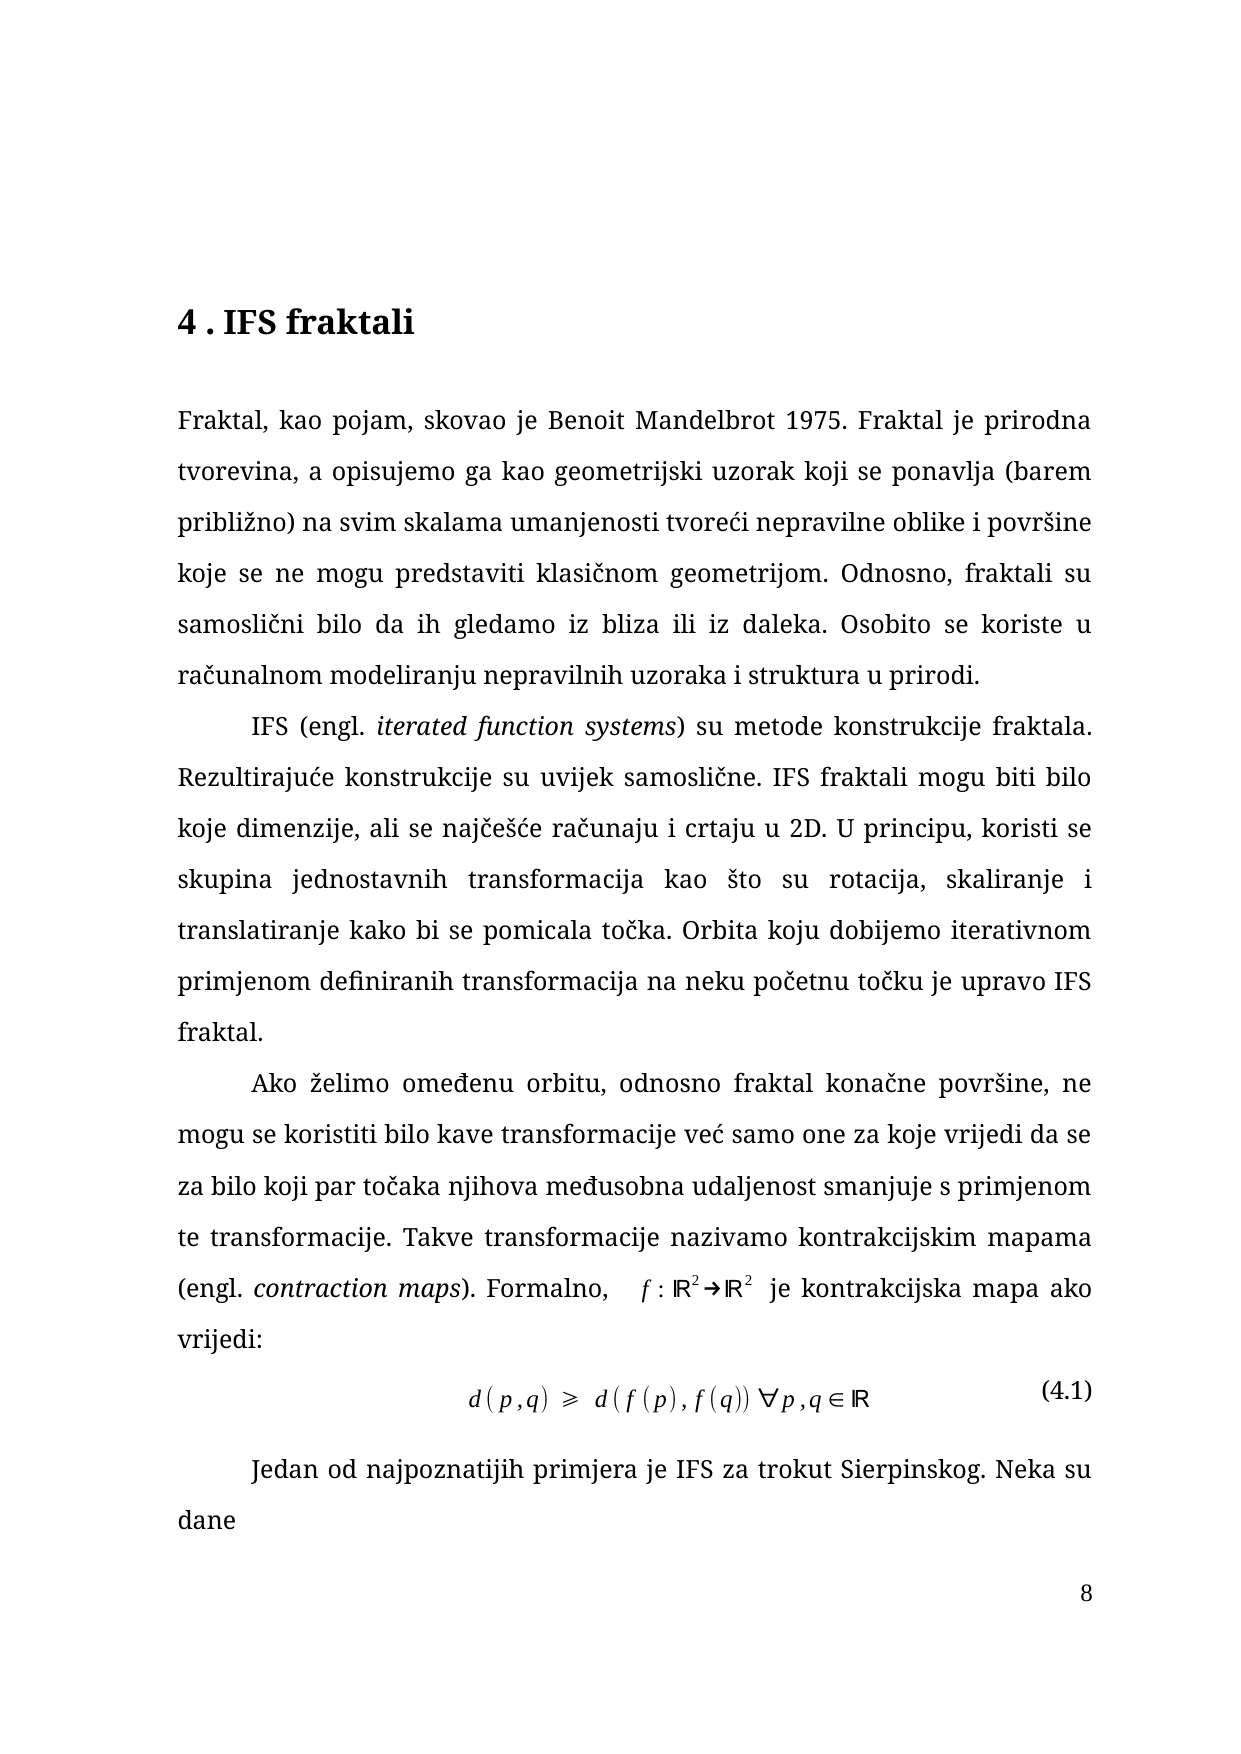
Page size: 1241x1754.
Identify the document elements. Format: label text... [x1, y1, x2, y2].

subtitle 4 . IFS fraktali [177, 299, 1093, 344]
text (4.1) [177, 1372, 1093, 1435]
text Ako želimo omeđenu orbitu, odnosno fraktal konačne površine, ne mogu se koristiti bilo kave transformacije već samo one za koje vrijedi da se za bilo koji par točaka njihova međusobna udaljenost smanjuje s primjenom te transformacije. Takve transformacije nazivamo kontrakcijskim mapama (engl. contraction maps). Formalno, je kontrakcijska mapa ako vrijedi: [177, 1066, 1093, 1355]
text IFS (engl. iterated function systems) su metode konstrukcije fraktala. Rezultirajuće konstrukcije su uvijek samoslične. IFS fraktali mogu biti bilo koje dimenzije, ali se najčešće računaju i crtaju u 2D. U principu, koristi se skupina jednostavnih transformacija kao što su rotacija, skaliranje i translatiranje kako bi se pomicala točka. Orbita koju dobijemo iterativnom primjenom deﬁniranih transformacĳa na neku početnu točku je upravo IFS fraktal. [177, 709, 1093, 1049]
text Jedan od najpoznatijih primjera je IFS za trokut Sierpinskog. Neka su dane [177, 1452, 1093, 1537]
text Fraktal, kao pojam, skovao je Benoit Mandelbrot 1975. Fraktal je prirodna tvorevina, a opisujemo ga kao geometrijski uzorak koji se ponavlja (barem približno) na svim skalama umanjenosti tvoreći nepravilne oblike i površine koje se ne mogu predstaviti klasičnom geometrijom. Odnosno, fraktali su samoslični bilo da ih gledamo iz bliza ili iz daleka. Osobito se koriste u računalnom modeliranju nepravilnih uzoraka i struktura u prirodi. [177, 403, 1093, 692]
